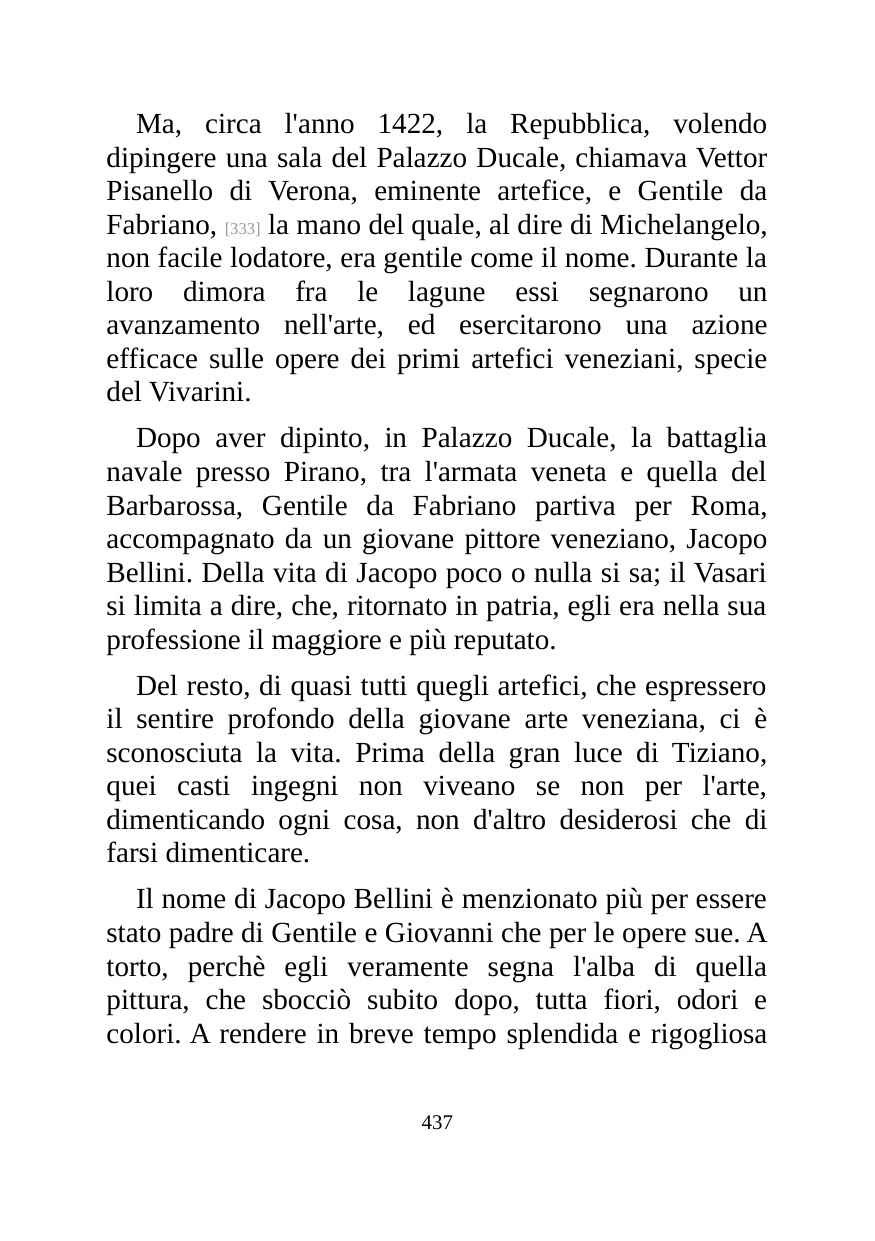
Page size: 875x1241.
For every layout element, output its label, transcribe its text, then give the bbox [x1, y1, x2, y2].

text Dopo aver dipinto, in Palazzo Ducale, la battaglia navale presso Pirano, tra l'armata veneta e quella del Barbarossa, Gentile da Fabriano partiva per Roma, accompagnato da un giovane pittore veneziano, Jacopo Bellini. Della vita di Jacopo poco o nulla si sa; il Vasari si limita a dire, che, ritornato in patria, egli era nella sua professione il maggiore e più reputato. [106, 421, 768, 655]
text Il nome di Jacopo Bellini è menzionato più per essere stato padre di Gentile e Giovanni che per le opere sue. A torto, perchè egli veramente segna l'alba di quella pittura, che sbocciò subito dopo, tutta fiori, odori e colori. A rendere in breve tempo splendida e rigogliosa [106, 882, 768, 1049]
text Ma, circa l'anno 1422, la Repubblica, volendo dipingere una sala del Palazzo Ducale, chiamava Vettor Pisanello di Verona, eminente artefice, e Gentile da Fabriano, [333] la mano del quale, al dire di Michelangelo, non facile lodatore, era gentile come il nome. Durante la loro dimora fra le lagune essi segnarono un avanzamento nell'arte, ed esercitarono una azione efficace sulle opere dei primi artefici veneziani, specie del Vivarini. [106, 106, 768, 408]
text Del resto, di quasi tutti quegli artefici, che espressero il sentire profondo della giovane arte veneziana, ci è sconosciuta la vita. Prima della gran luce di Tiziano, quei casti ingegni non viveano se non per l'arte, dimenticando ogni cosa, non d'altro desiderosi che di farsi dimenticare. [106, 668, 768, 869]
